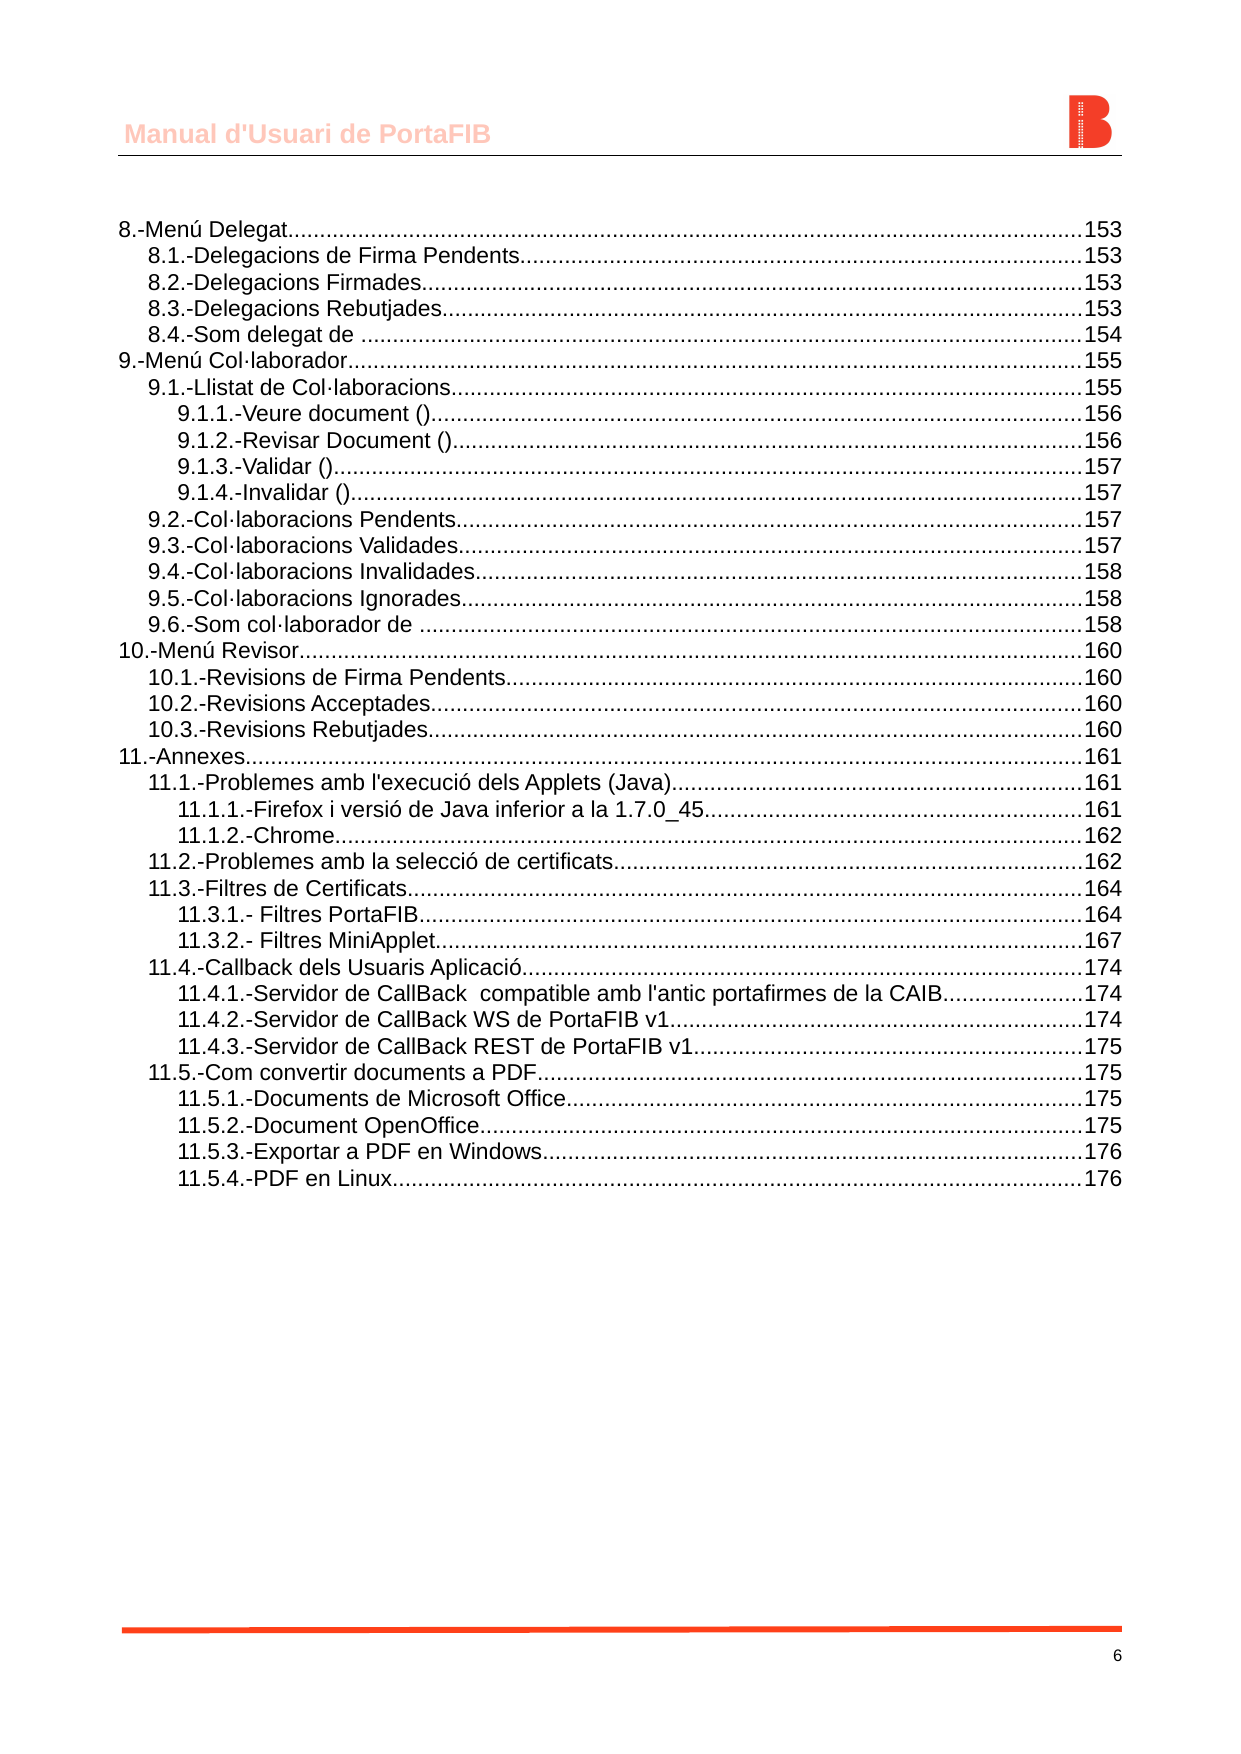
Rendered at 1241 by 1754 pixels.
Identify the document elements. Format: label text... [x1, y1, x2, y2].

text 9.1.4.-Invalidar () 157 [177, 479, 1122, 506]
picture [1063, 94, 1117, 150]
text 9.-Menú Col·laborador 155 [118, 347, 1122, 374]
text 8.3.-Delegacions Rebutjades 153 [148, 295, 1122, 321]
text 10.3.-Revisions Rebutjades 160 [148, 716, 1122, 743]
text 9.1.2.-Revisar Document () 156 [177, 427, 1122, 453]
text 11.-Annexes 161 [118, 743, 1122, 769]
text 9.1.3.-Validar () 157 [177, 453, 1122, 479]
text 8.1.-Delegacions de Firma Pendents 153 [148, 242, 1122, 268]
text 11.3.1.- Filtres PortaFIB 164 [177, 901, 1122, 927]
text 8.4.-Som delegat de ... 154 [148, 321, 1122, 347]
text 9.6.-Som col·laborador de ... 158 [148, 611, 1122, 637]
text 11.3.-Filtres de Certificats 164 [148, 874, 1122, 901]
text 11.1.1.-Firefox i versió de Java inferior a la 1.7.0_45 161 [177, 796, 1122, 822]
text 10.1.-Revisions de Firma Pendents 160 [148, 664, 1122, 690]
text 11.5.2.-Document OpenOffice 175 [177, 1112, 1122, 1138]
text 11.5.3.-Exportar a PDF en Windows 176 [177, 1138, 1122, 1164]
text 9.1.-Llistat de Col·laboracions 155 [148, 374, 1122, 400]
text 9.2.-Col·laboracions Pendents 157 [148, 506, 1122, 532]
text 9.5.-Col·laboracions Ignorades 158 [148, 585, 1122, 611]
text 9.1.1.-Veure document () 156 [177, 400, 1122, 427]
text 11.4.3.-Servidor de CallBack REST de PortaFIB v1 175 [177, 1033, 1122, 1059]
text 11.3.2.- Filtres MiniApplet 167 [177, 927, 1122, 954]
text 9.3.-Col·laboracions Validades 157 [148, 532, 1122, 558]
text 11.4.-Callback dels Usuaris Aplicació 174 [148, 954, 1122, 980]
text 11.4.2.-Servidor de CallBack WS de PortaFIB v1 174 [177, 1006, 1122, 1033]
text 11.5.1.-Documents de Microsoft Office 175 [177, 1085, 1122, 1112]
text 10.-Menú Revisor 160 [118, 637, 1122, 664]
text 9.4.-Col·laboracions Invalidades 158 [148, 558, 1122, 585]
text 11.5.-Com convertir documents a PDF 175 [148, 1059, 1122, 1085]
text 11.1.-Problemes amb l'execució dels Applets (Java) 161 [148, 769, 1122, 796]
text 8.-Menú Delegat 153 [118, 216, 1122, 242]
text 11.2.-Problemes amb la selecció de certificats 162 [148, 848, 1122, 874]
text 11.4.1.-Servidor de CallBack compatible amb l'antic portafirmes de la CAIB 174 [177, 980, 1122, 1006]
text 11.5.4.-PDF en Linux 176 [177, 1164, 1122, 1191]
text 11.1.2.-Chrome 162 [177, 822, 1122, 848]
text 8.2.-Delegacions Firmades 153 [148, 268, 1122, 295]
text 10.2.-Revisions Acceptades 160 [148, 690, 1122, 716]
